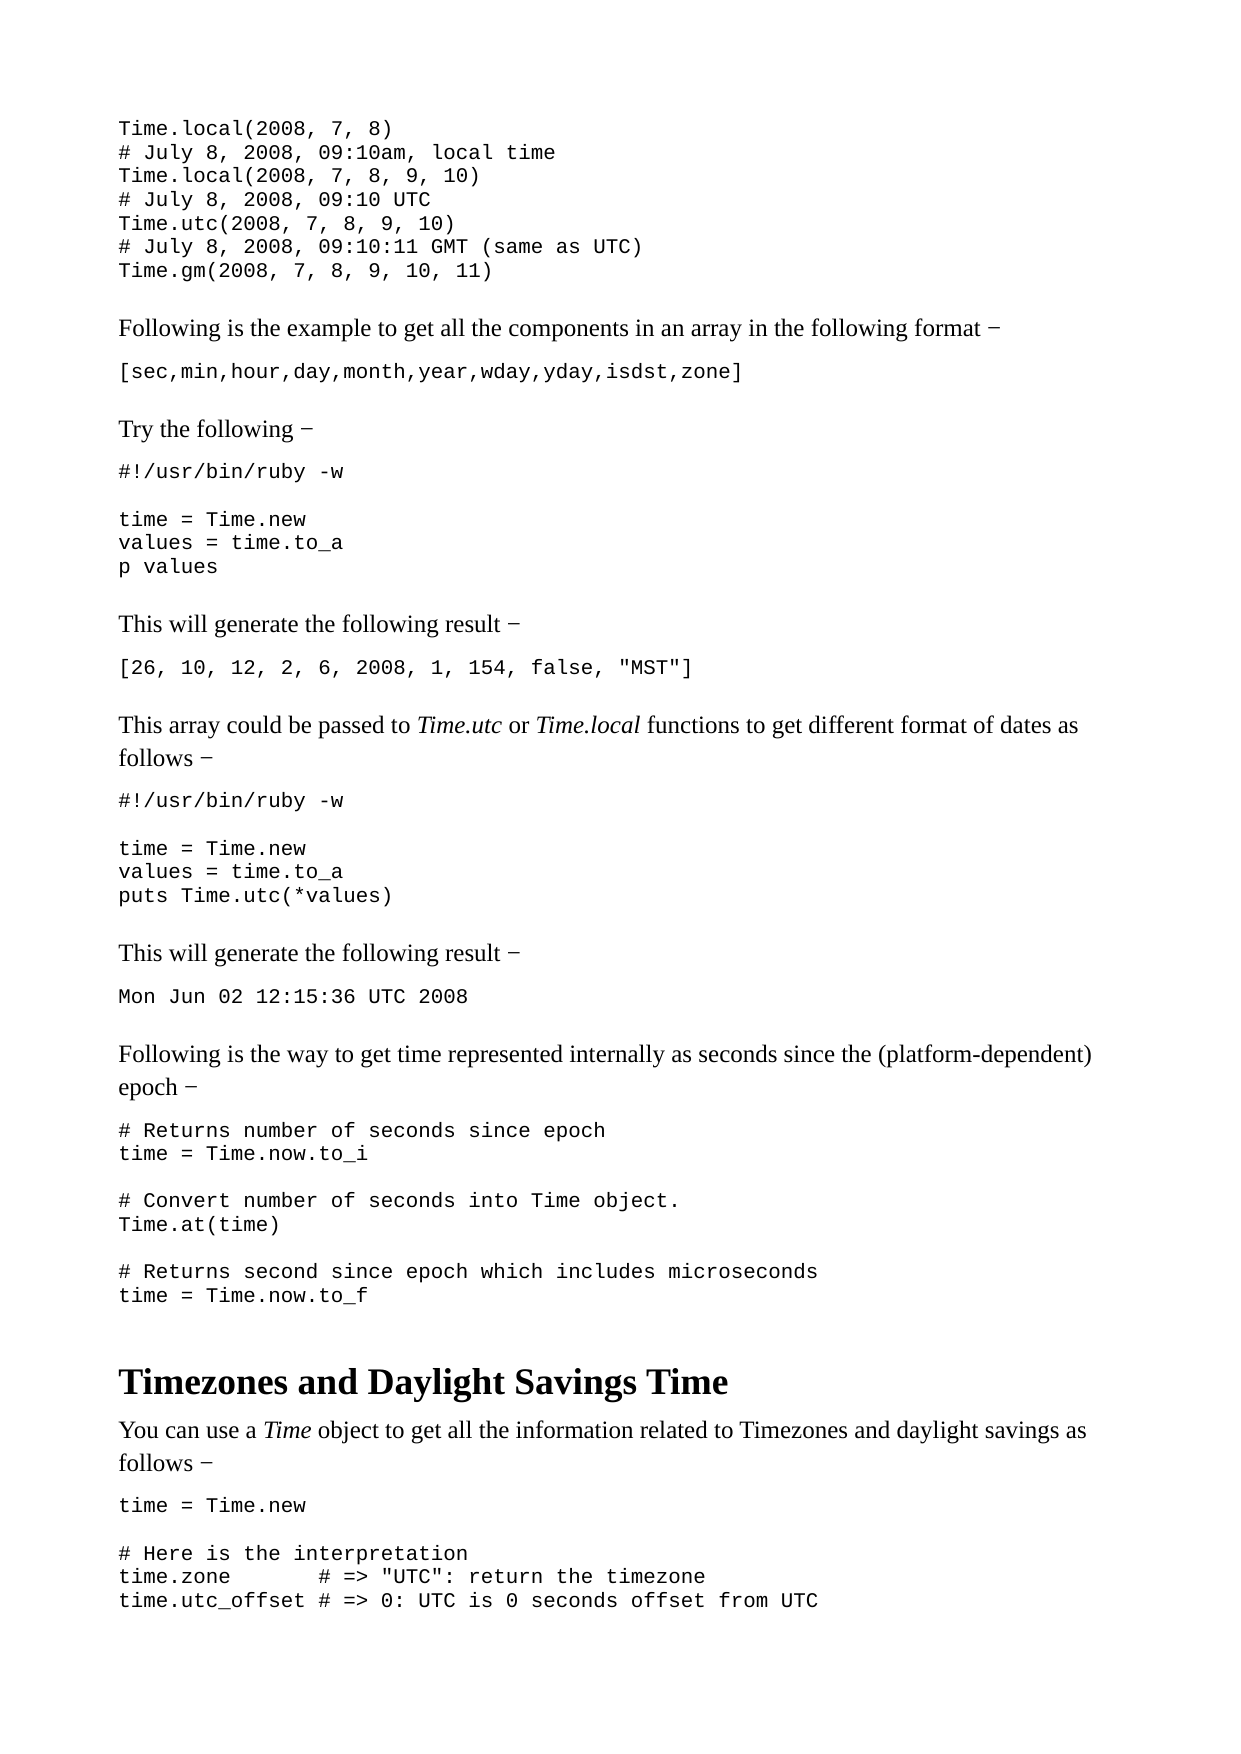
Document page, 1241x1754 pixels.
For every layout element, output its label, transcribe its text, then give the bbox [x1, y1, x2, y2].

text # July 8, 2008, 09:10:11 GMT (same as UTC) [118, 236, 1122, 260]
text You can use a Time object to get all the information related to Timezones and daylight savings as follows − [118, 1415, 1122, 1476]
text Time.local(2008, 7, 8) [118, 118, 1122, 142]
text time = Time.now.to_f [118, 1285, 1122, 1309]
text # Returns second since epoch which includes microseconds [118, 1261, 1122, 1285]
text time = Time.now.to_i [118, 1143, 1122, 1167]
text [26, 10, 12, 2, 6, 2008, 1, 154, false, "MST"] [118, 657, 1122, 680]
text Time.gm(2008, 7, 8, 9, 10, 11) [118, 260, 1122, 284]
text Time.at(time) [118, 1214, 1122, 1238]
text [sec,min,hour,day,month,year,wday,yday,isdst,zone] [118, 361, 1122, 384]
text # Here is the interpretation [118, 1543, 1122, 1566]
text Try the following − [118, 414, 1122, 443]
text values = time.to_a [118, 532, 1122, 556]
subtitle Timezones and Daylight Savings Time [118, 1359, 1122, 1402]
text # Returns number of seconds since epoch [118, 1119, 1122, 1143]
text This will generate the following result − [118, 938, 1122, 967]
text Following is the way to get time represented internally as seconds since the (platform-dependent) epoch − [118, 1039, 1122, 1101]
text Following is the example to get all the components in an array in the following format − [118, 313, 1122, 342]
text #!/usr/bin/ruby -w [118, 461, 1122, 485]
text This array could be passed to Time.utc or Time.local functions to get different format of dates as follows − [118, 710, 1122, 772]
text #!/usr/bin/ruby -w [118, 791, 1122, 814]
text # July 8, 2008, 09:10am, local time [118, 142, 1122, 165]
text time = Time.new [118, 838, 1122, 861]
text values = time.to_a [118, 861, 1122, 885]
text Time.local(2008, 7, 8, 9, 10) [118, 165, 1122, 189]
text Mon Jun 02 12:15:36 UTC 2008 [118, 986, 1122, 1009]
text # July 8, 2008, 09:10 UTC [118, 189, 1122, 213]
text time.zone # => "UTC": return the timezone [118, 1566, 1122, 1590]
text This will generate the following result − [118, 609, 1122, 638]
text Time.utc(2008, 7, 8, 9, 10) [118, 213, 1122, 236]
text time = Time.new [118, 509, 1122, 532]
text time = Time.new [118, 1495, 1122, 1519]
text time.utc_offset # => 0: UTC is 0 seconds offset from UTC [118, 1590, 1122, 1613]
text puts Time.utc(*values) [118, 885, 1122, 909]
text p values [118, 556, 1122, 580]
text # Convert number of seconds into Time object. [118, 1191, 1122, 1214]
